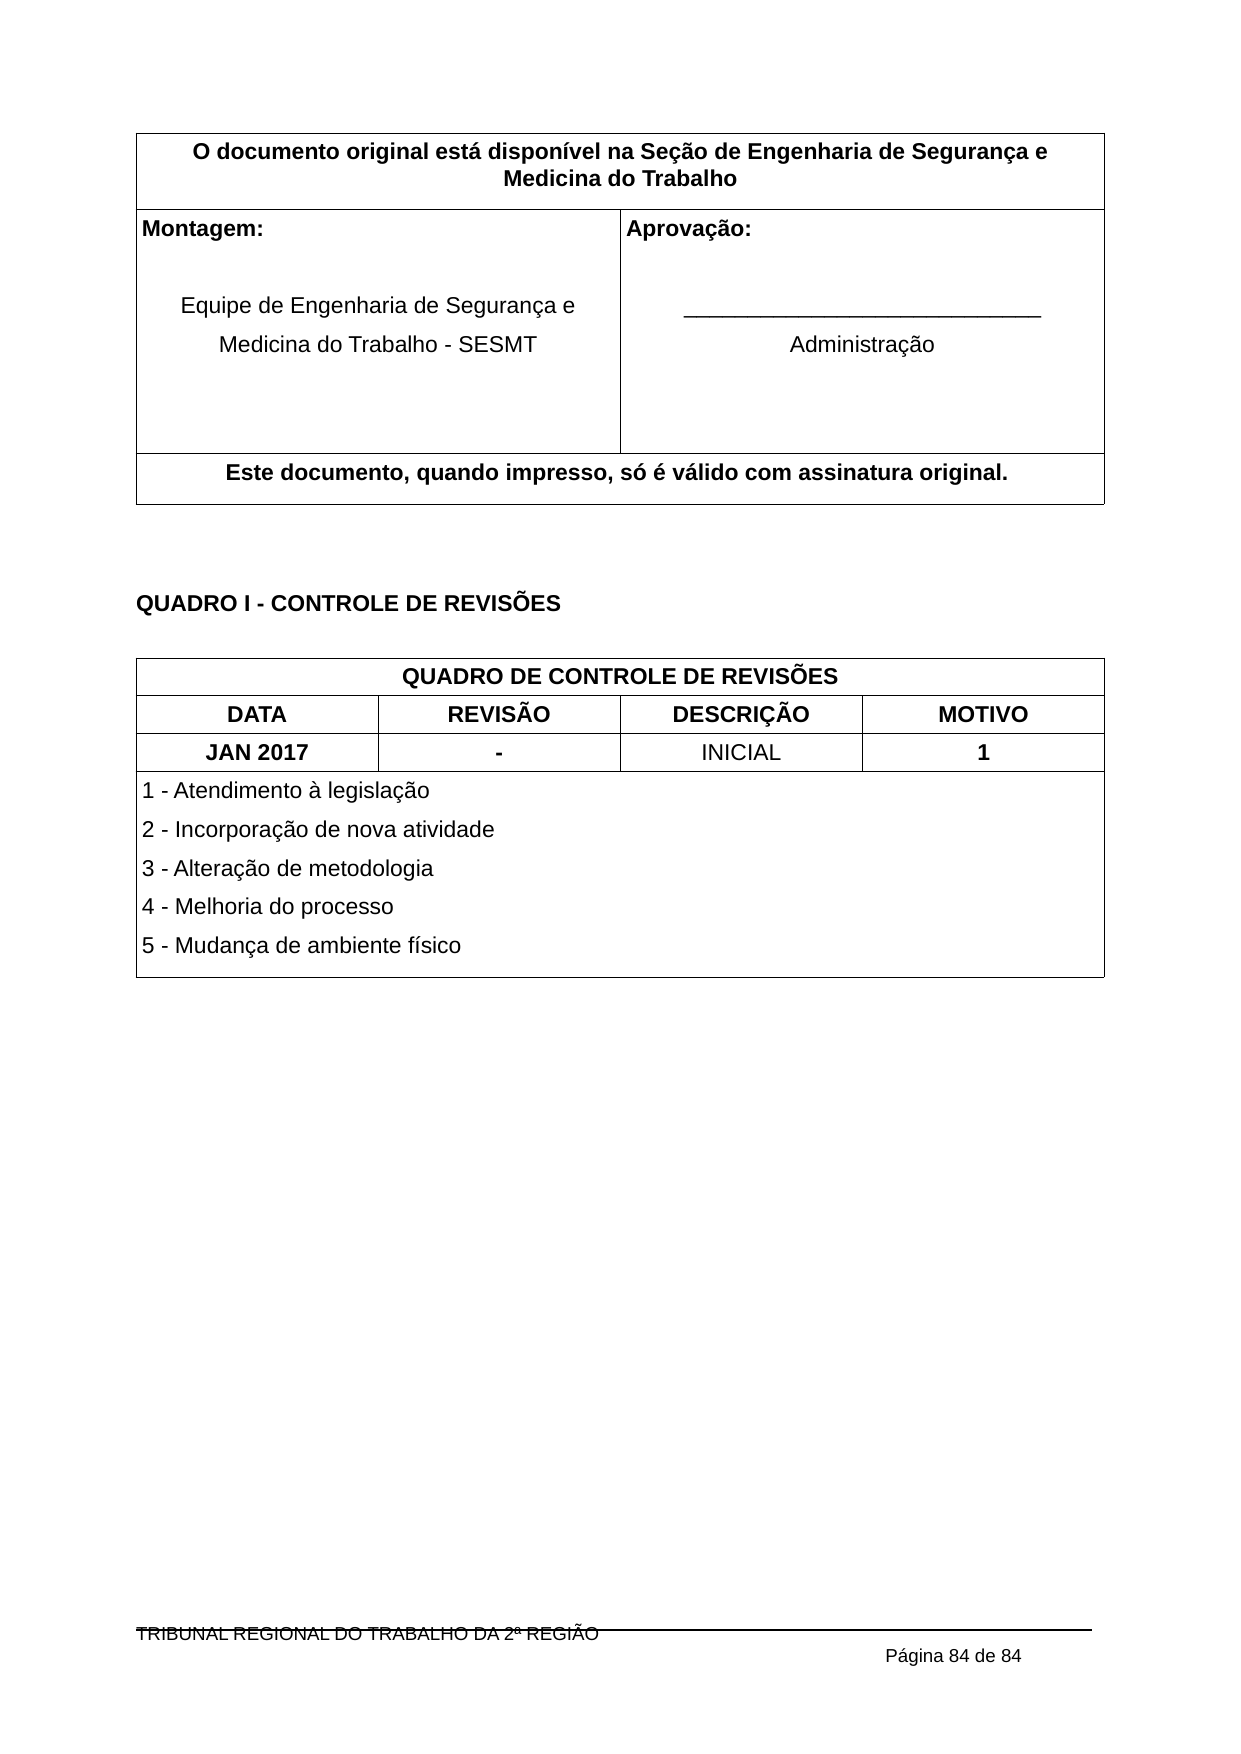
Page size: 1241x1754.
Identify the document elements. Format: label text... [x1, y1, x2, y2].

table_cell Este documento, quando impresso, só é válido com assinatura original. [137, 454, 1104, 503]
table_cell Aprovação: ____________________________ Administração [621, 210, 1104, 453]
table_header QUADRO DE CONTROLE DE REVISÕES [137, 659, 1104, 695]
table_cell INICIAL [621, 734, 862, 771]
table_header O documento original está disponível na Seção de Engenharia de Segurança e Medicina do Trabalho [137, 134, 1104, 209]
table_cell 1 [863, 734, 1104, 771]
table_cell Montagem: Equipe de Engenharia de Segurança e Medicina do Trabalho - SESMT [137, 210, 620, 453]
table_cell - [379, 734, 620, 771]
table_cell REVISÃO [379, 696, 620, 733]
table_cell DATA [137, 696, 378, 733]
table_cell MOTIVO [863, 696, 1104, 733]
table_cell JAN 2017 [137, 734, 378, 771]
table_header 1 - Atendimento à legislação 2 - Incorporação de nova atividade 3 - Alteração de metodologia 4 - Melhoria do processo 5 - Mudança de ambiente físico [137, 772, 1104, 977]
table_cell DESCRIÇÃO [621, 696, 862, 733]
text QUADRO I - CONTROLE DE REVISÕES [136, 590, 1104, 616]
